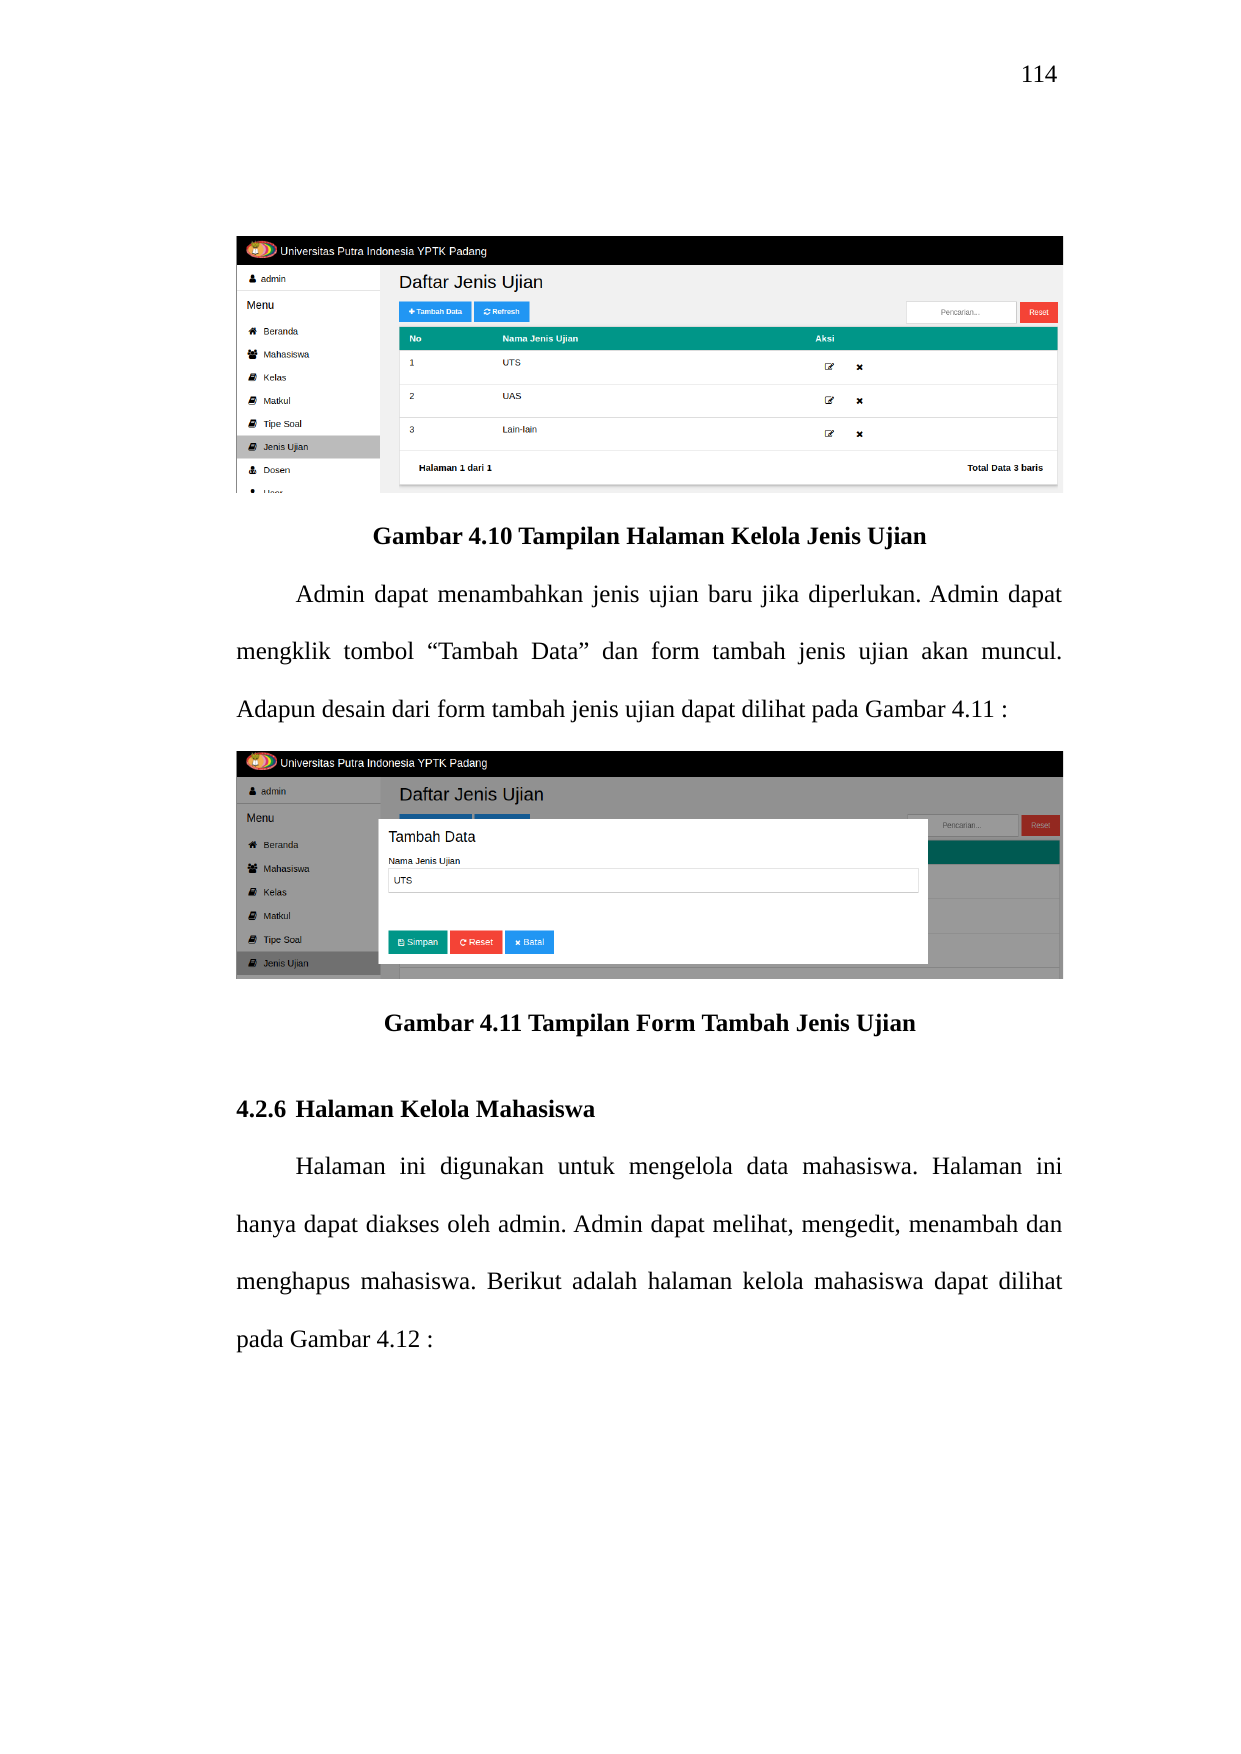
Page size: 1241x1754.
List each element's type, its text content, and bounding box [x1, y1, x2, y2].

text Halaman ini digunakan untuk mengelola data mahasiswa. Halaman ini hanya dapat diakses oleh admin. Admin dapat melihat, mengedit, menambah dan menghapus mahasiswa. Berikut adalah halaman kelola mahasiswa dapat dilihat pada Gambar 4.12 : [236, 1151, 1063, 1353]
picture [236, 751, 1064, 979]
text Gambar 4.11 Tampilan Form Tambah Jenis Ujian [236, 979, 1063, 1036]
text Gambar 4.10 Tampilan Halaman Kelola Jenis Ujian [236, 493, 1063, 550]
picture [236, 236, 1064, 493]
text Admin dapat menambahkan jenis ujian baru jika diperlukan. Admin dapat mengklik tombol “Tambah Data” dan form tambah jenis ujian akan muncul. Adapun desain dari form tambah jenis ujian dapat dilihat pada Gambar 4.11 : [236, 579, 1063, 722]
subtitle 4.2.6 Halaman Kelola Mahasiswa [236, 1094, 1063, 1123]
